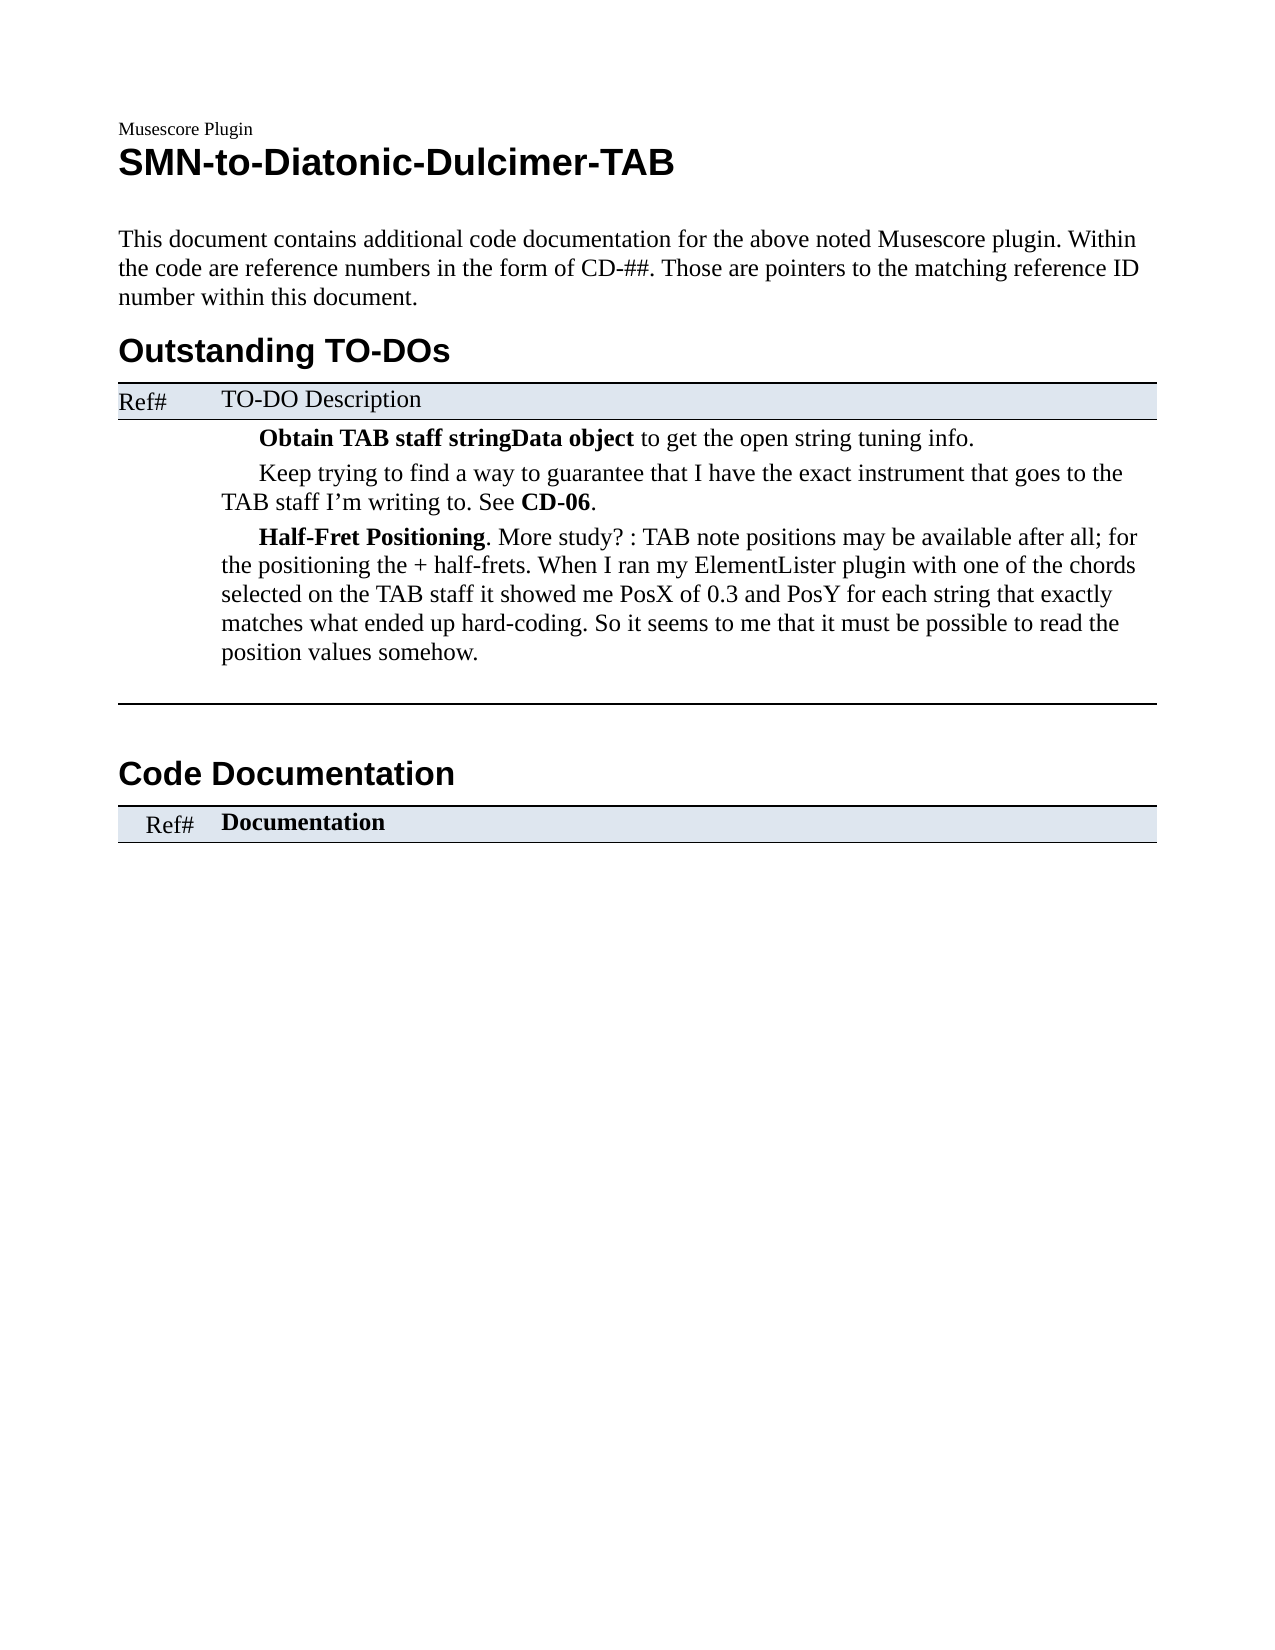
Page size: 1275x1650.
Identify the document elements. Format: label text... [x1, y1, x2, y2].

table_cell Obtain TAB staff stringData object to get the open string tuning info. Keep trying to find a way to guarantee that I have the exact instrument that goes to the TAB staff I’m writing to. See CD-06. [221, 420, 1157, 518]
table_cell [118, 420, 221, 518]
subtitle Code Documentation [118, 754, 1157, 793]
table_header TO-DO Description [221, 384, 1157, 419]
table_header Ref# [118, 807, 221, 842]
text Musescore Plugin [118, 118, 1157, 140]
table_cell Half-Fret Positioning. More study? : TAB note positions may be available after all; for the positioning the + half-frets. When I ran my ElementLister plugin with one of the chords selected on the TAB staff it showed me PosX of 0.3 and PosY for each string that exactly matches what ended up hard-coding. So it seems to me that it must be possible to read the position values somehow. [221, 519, 1157, 668]
subtitle Outstanding TO-DOs [118, 331, 1157, 370]
table_header Documentation [221, 807, 1157, 842]
table_cell [221, 668, 1157, 703]
table_header Ref# [118, 384, 221, 419]
table_cell [118, 519, 221, 668]
text This document contains additional code documentation for the above noted Musescore plugin. Within the code are reference numbers in the form of CD-##. Those are pointers to the matching reference ID number within this document. [118, 224, 1157, 310]
table_cell [118, 668, 221, 703]
subtitle SMN-to-Diatonic-Dulcimer-TAB [118, 140, 1157, 183]
